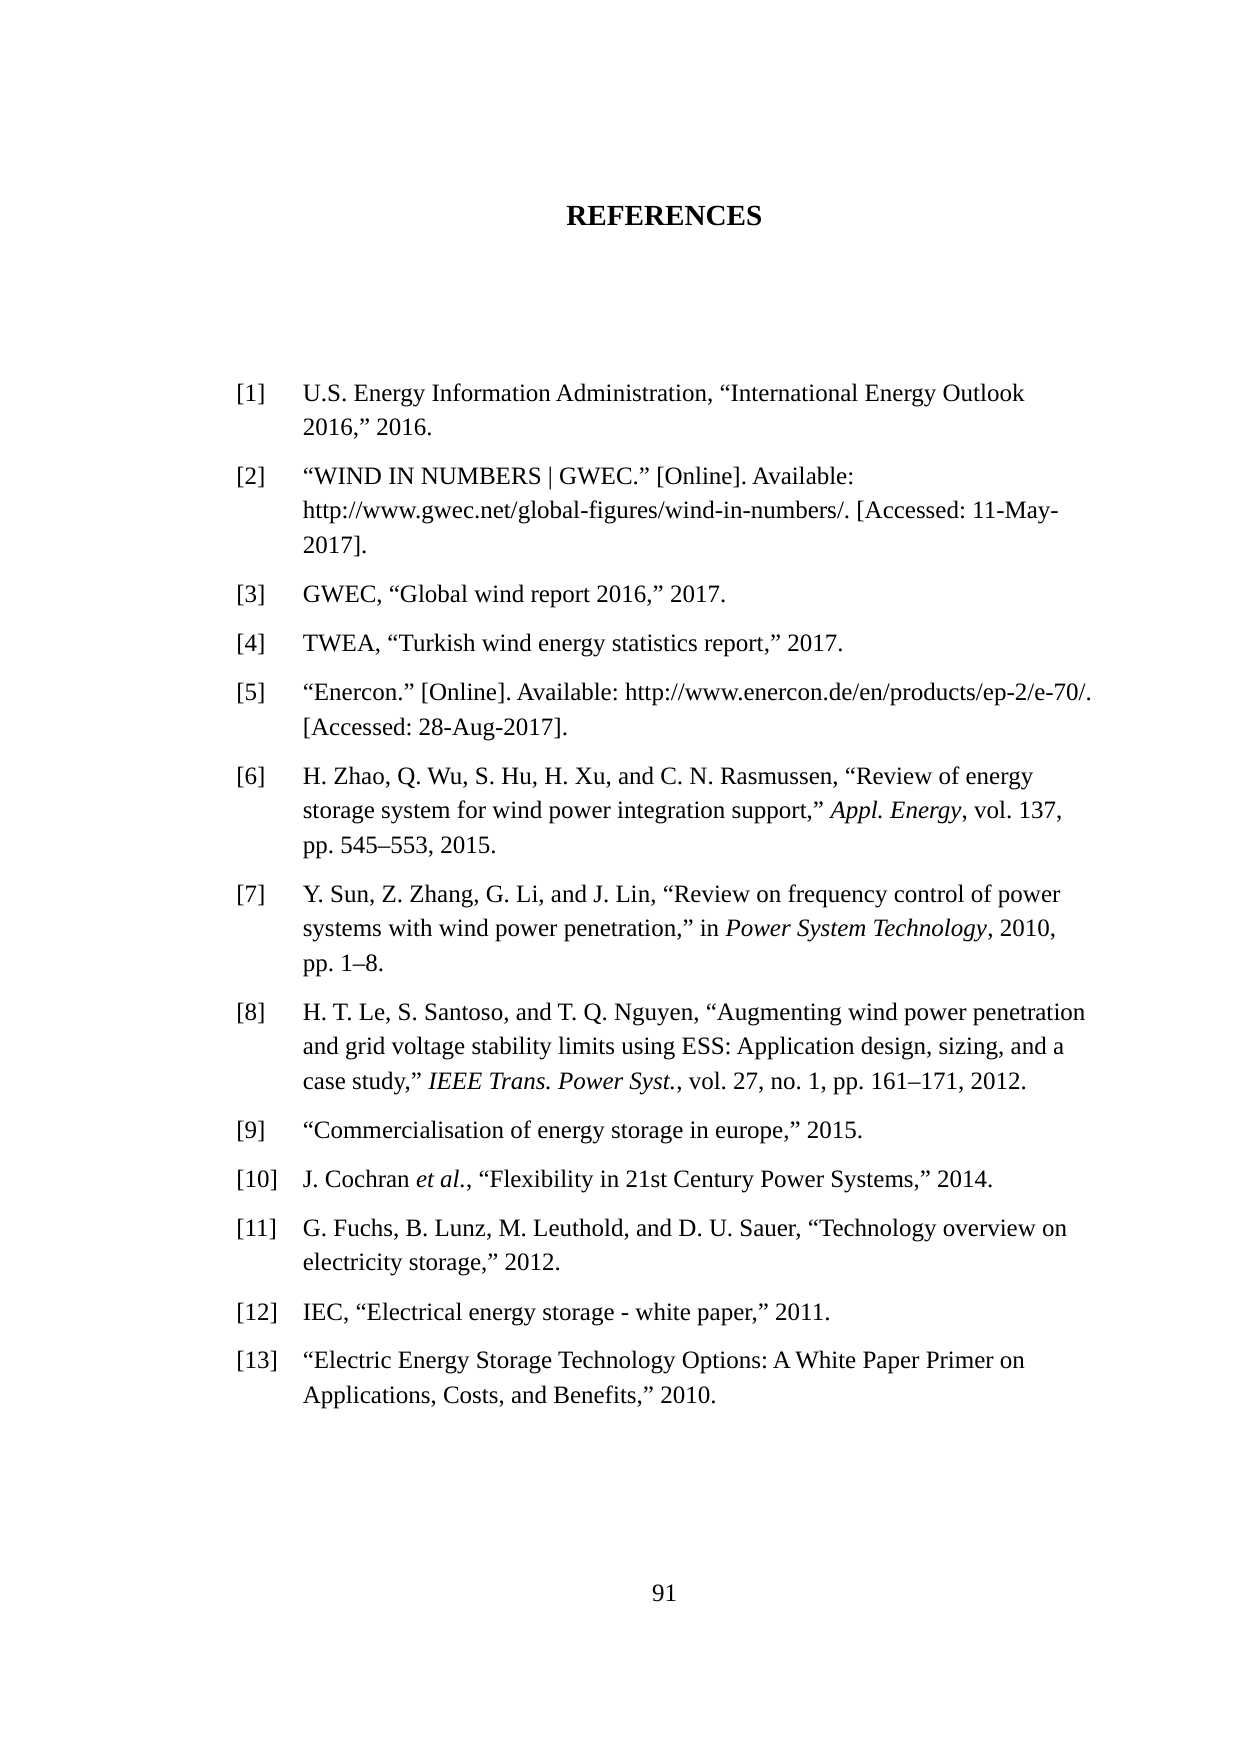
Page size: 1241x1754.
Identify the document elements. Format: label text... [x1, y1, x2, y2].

text REFERENCES [236, 198, 1093, 231]
text [11] G. Fuchs, B. Lunz, M. Leuthold, and D. U. Sauer, “Technology overview on electricity storage,” 2012. [236, 1213, 1093, 1276]
text [5] “Enercon.” [Online]. Available: http://www.enercon.de/en/products/ep-2/e-70/. [Accessed: 28-Aug-2017]. [236, 677, 1093, 741]
text [6] H. Zhao, Q. Wu, S. Hu, H. Xu, and C. N. Rasmussen, “Review of energy storage system for wind power integration support,” Appl. Energy, vol. 137, pp. 545–553, 2015. [236, 761, 1093, 858]
text [7] Y. Sun, Z. Zhang, G. Li, and J. Lin, “Review on frequency control of power systems with wind power penetration,” in Power System Technology, 2010, pp. 1–8. [236, 879, 1093, 977]
text [13] “Electric Energy Storage Technology Options: A White Paper Primer on Applications, Costs, and Benefits,” 2010. [236, 1346, 1093, 1409]
text [1] U.S. Energy Information Administration, “International Energy Outlook 2016,” 2016. [236, 378, 1093, 441]
text [3] GWEC, “Global wind report 2016,” 2017. [236, 579, 1093, 608]
text [4] TWEA, “Turkish wind energy statistics report,” 2017. [236, 628, 1093, 657]
text [8] H. T. Le, S. Santoso, and T. Q. Nguyen, “Augmenting wind power penetration and grid voltage stability limits using ESS: Application design, sizing, and a case study,” IEEE Trans. Power Syst., vol. 27, no. 1, pp. 161–171, 2012. [236, 997, 1093, 1094]
text [10] J. Cochran et al., “Flexibility in 21st Century Power Systems,” 2014. [236, 1164, 1093, 1193]
text [2] “WIND IN NUMBERS | GWEC.” [Online]. Available: http://www.gwec.net/global-figures/wind-in-numbers/. [Accessed: 11-May-2017]. [236, 461, 1093, 559]
text [12] IEC, “Electrical energy storage - white paper,” 2011. [236, 1297, 1093, 1325]
text [9] “Commercialisation of energy storage in europe,” 2015. [236, 1115, 1093, 1144]
